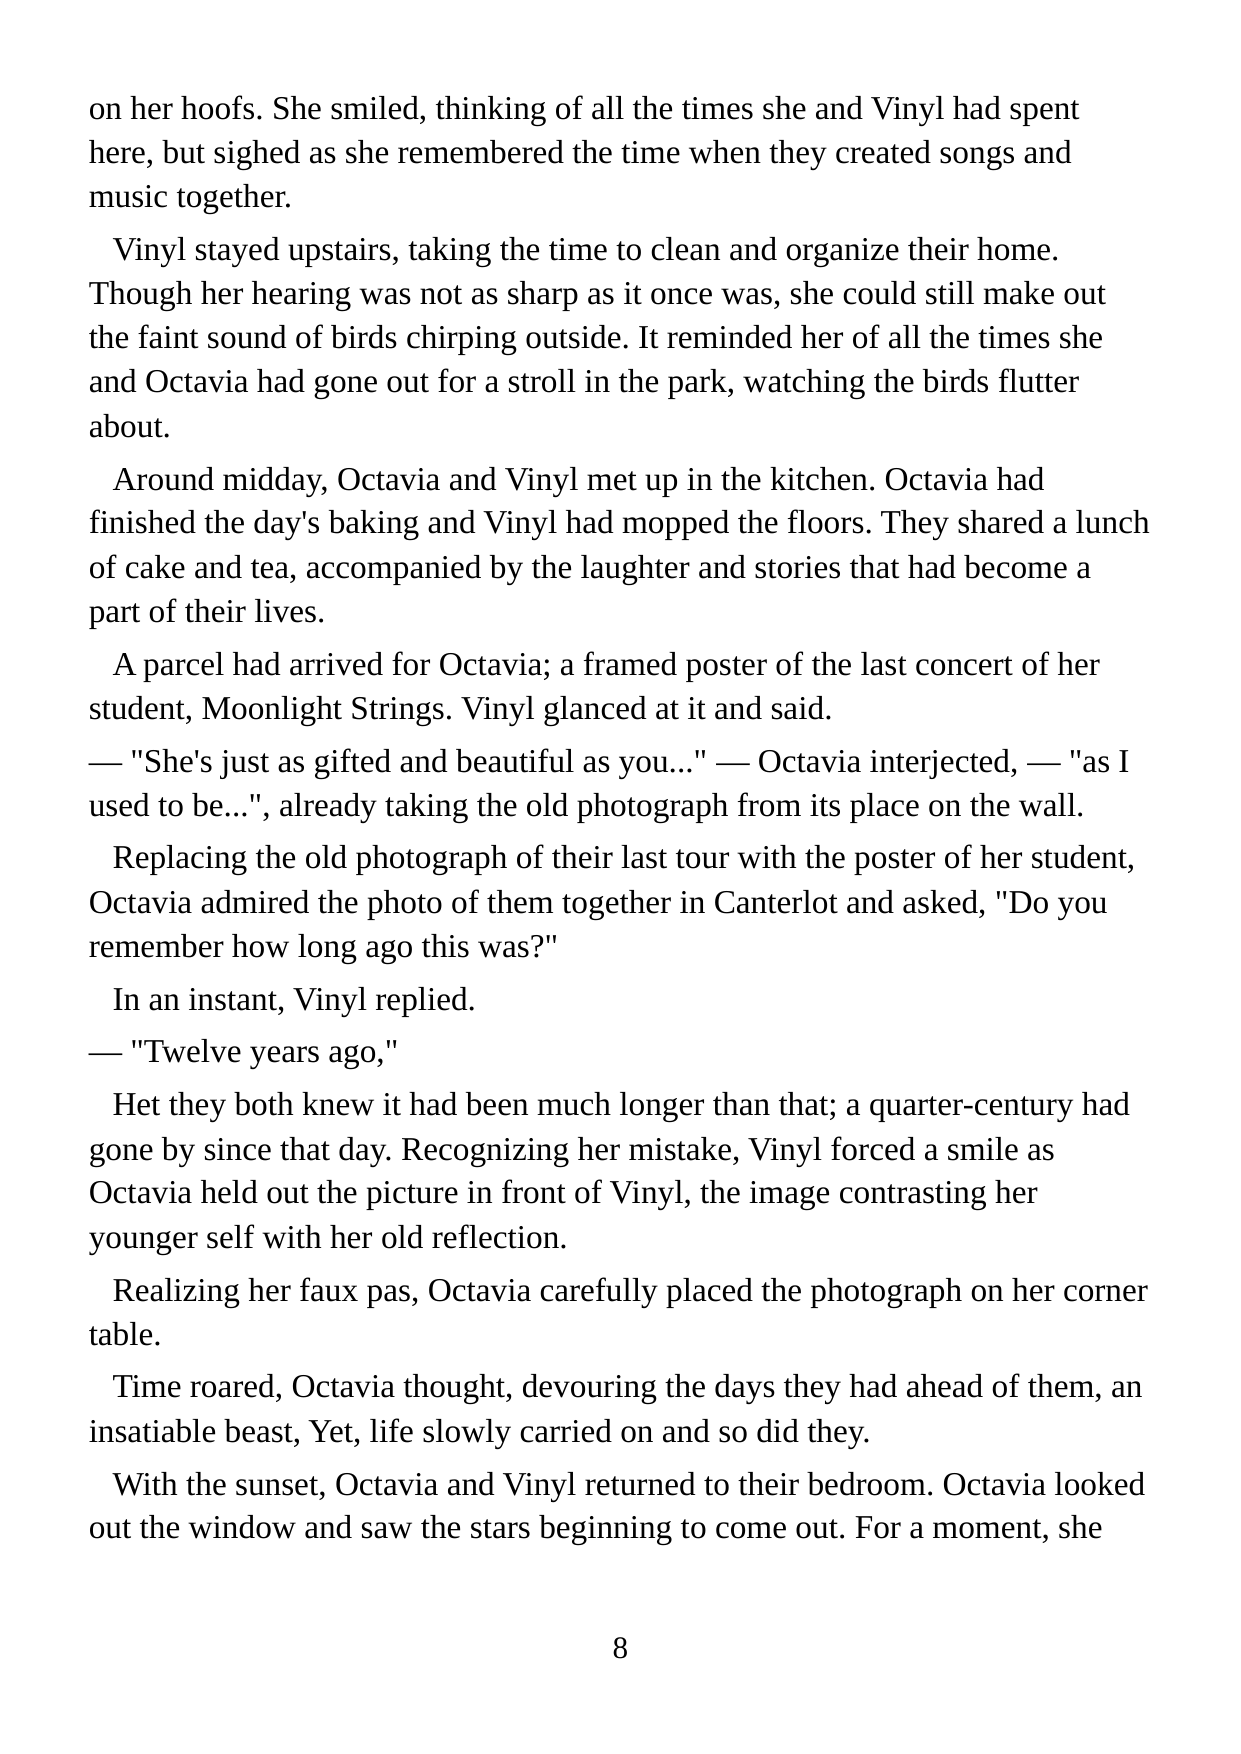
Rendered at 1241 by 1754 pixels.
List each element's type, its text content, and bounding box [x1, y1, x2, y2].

text on her hoofs. She smiled, thinking of all the times she and Vinyl had spent here, but sighed as she remembered the time when they created songs and music together. [88, 88, 1152, 215]
text Time roared, Octavia thought, devouring the days they had ahead of them, an insatiable beast, Yet, life slowly carried on and so did they. [88, 1367, 1152, 1449]
text — "Twelve years ago," [88, 1032, 1152, 1070]
text With the sunset, Octavia and Vinyl returned to their bedroom. Octavia looked out the window and saw the stars beginning to come out. For a moment, she [88, 1464, 1152, 1546]
text A parcel had arrived for Octavia; a framed poster of the last concert of her student, Moonlight Strings. Vinyl glanced at it and said. [88, 644, 1152, 726]
text Vinyl stayed upstairs, taking the time to clean and organize their home. Though her hearing was not as sharp as it once was, she could still make out the faint sound of birds chirping outside. It reminded her of all the times she and Octavia had gone out for a stroll in the park, watching the birds flutter about. [88, 229, 1152, 444]
text Replacing the old photograph of their last tour with the poster of her student, Octavia admired the photo of them together in Canterlot and asked, "Do you remember how long ago this was?" [88, 838, 1152, 964]
text Нet they both knew it had been much longer than that; a quarter-century had gone by since that day. Recognizing her mistake, Vinyl forced a smile as Octavia held out the picture in front of Vinyl, the image contrasting her younger self with her old reflection. [88, 1085, 1152, 1255]
text — "She's just as gifted and beautiful as you..." — Octavia interjected, — "as I used to be...", already taking the old photograph from its place on the wall. [88, 741, 1152, 823]
text Realizing her faux pas, Octavia carefully placed the photograph on her corner table. [88, 1270, 1152, 1352]
text Around midday, Octavia and Vinyl met up in the kitchen. Octavia had finished the day's baking and Vinyl had mopped the floors. They shared a lunch of cake and tea, accompanied by the laughter and stories that had become a part of their lives. [88, 459, 1152, 629]
text In an instant, Vinyl replied. [88, 979, 1152, 1017]
